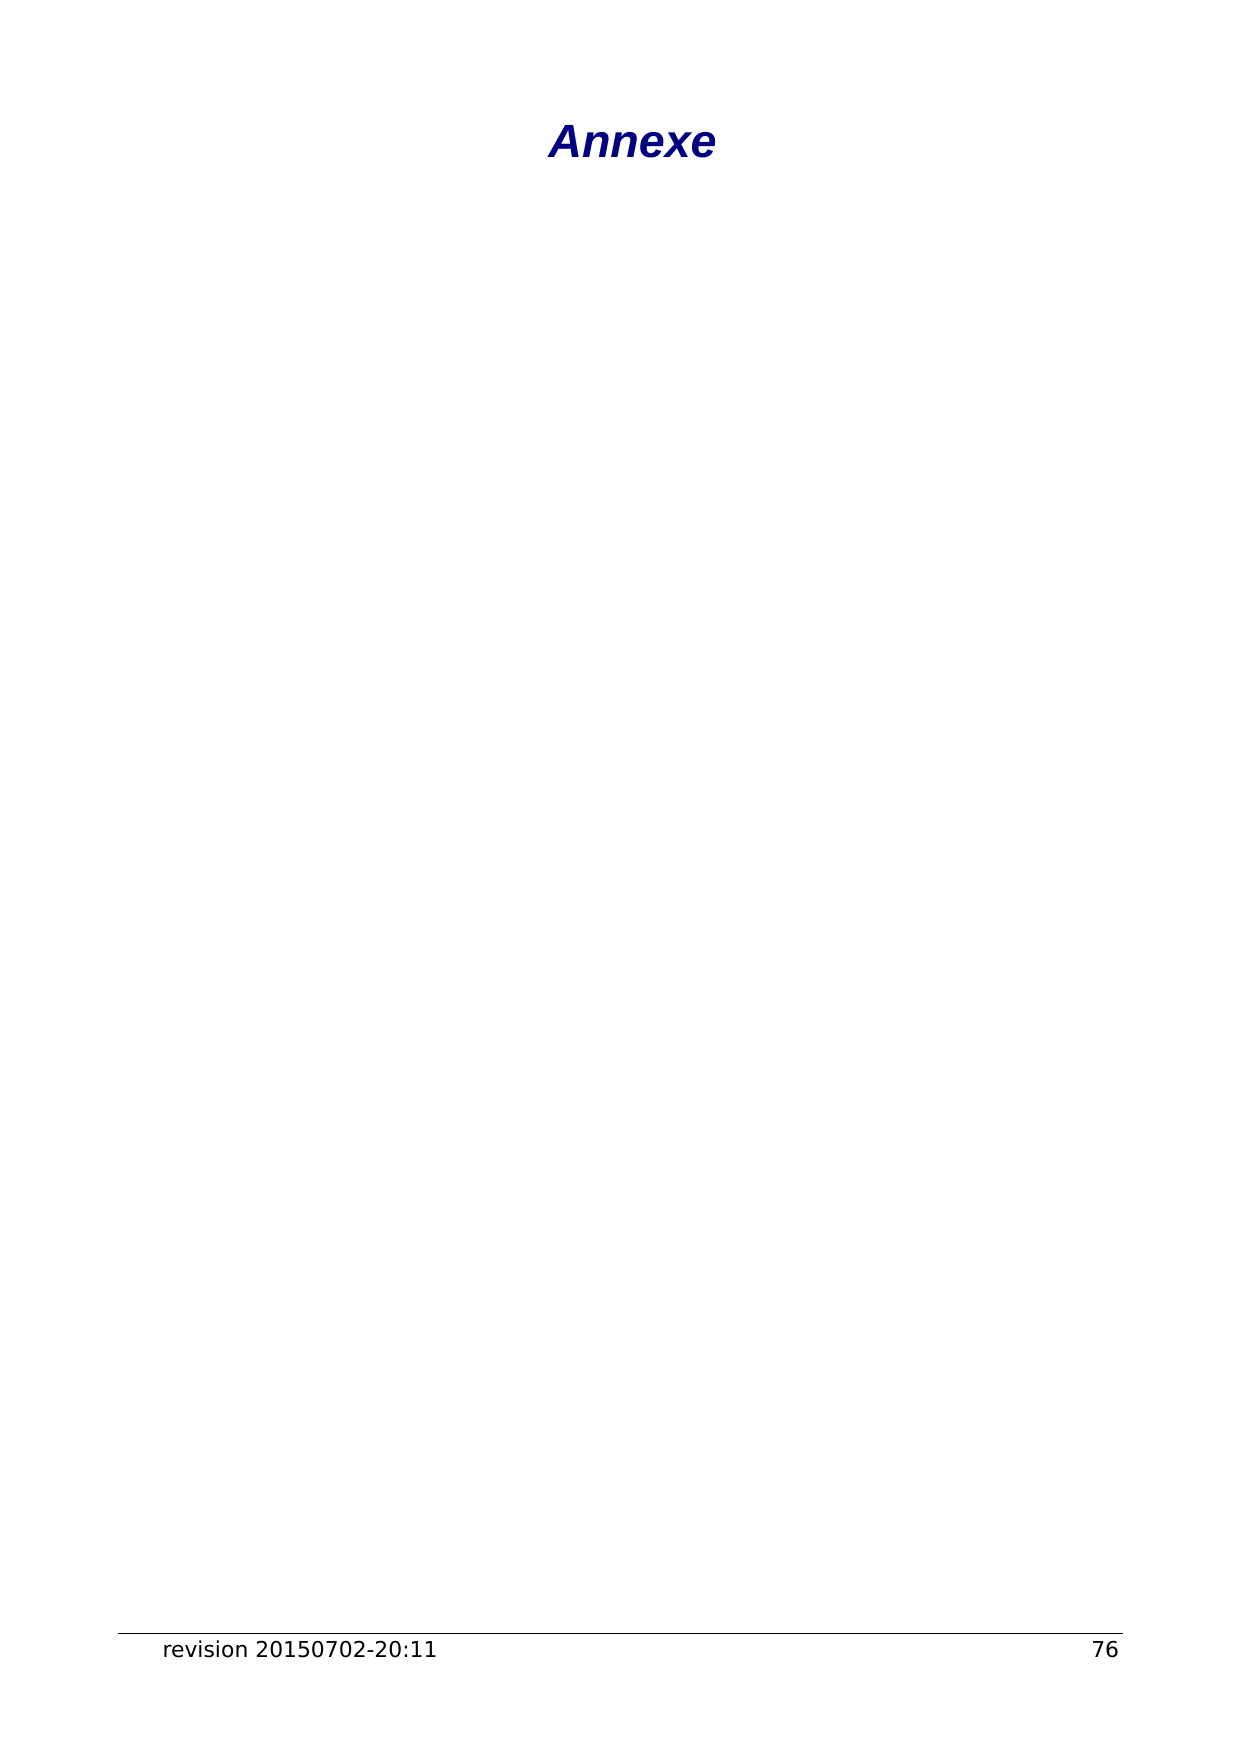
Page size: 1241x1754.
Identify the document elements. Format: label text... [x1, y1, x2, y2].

subtitle Annexe [159, 113, 1123, 167]
